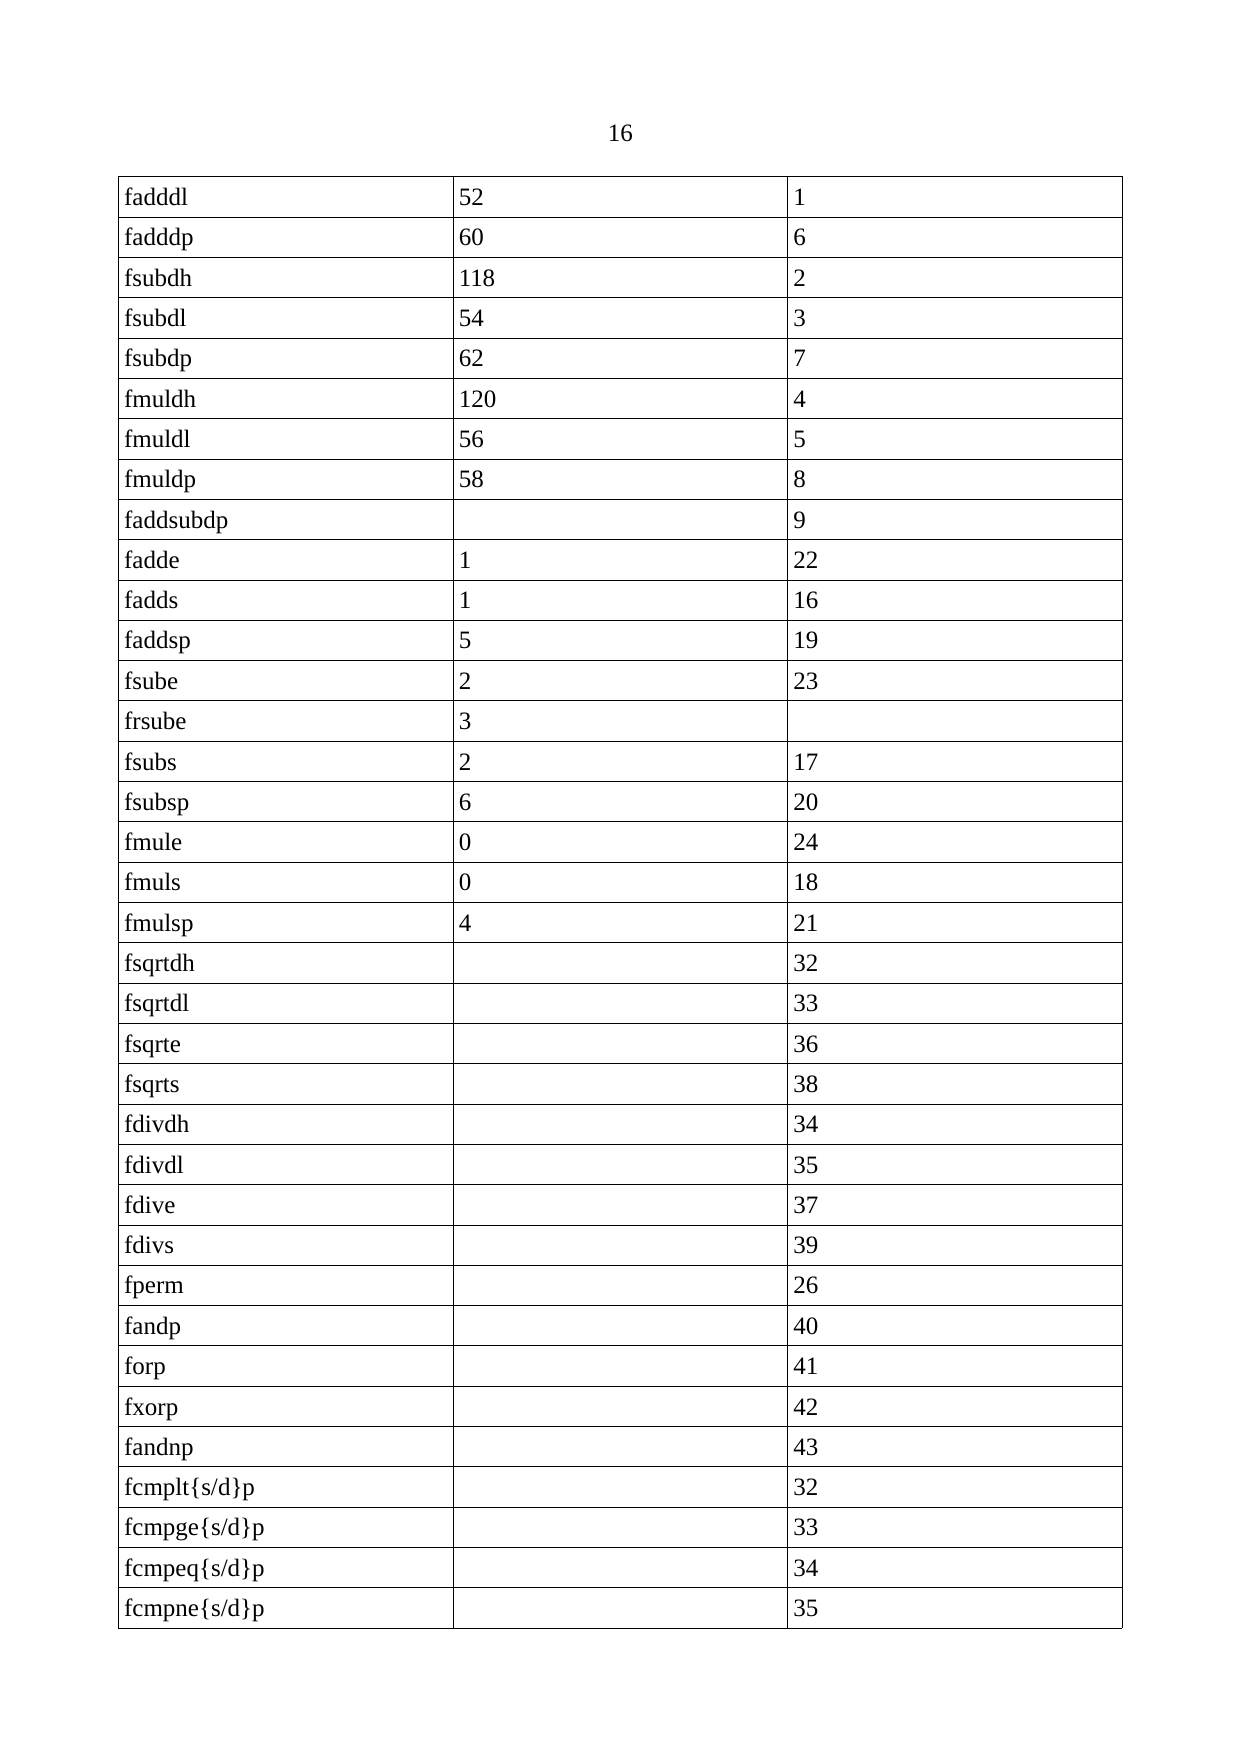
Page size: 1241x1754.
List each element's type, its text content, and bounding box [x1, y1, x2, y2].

table_cell 6 [788, 218, 1122, 257]
table_cell 6 [454, 782, 787, 821]
table_cell fsubdl [119, 298, 453, 338]
table_cell 36 [788, 1024, 1122, 1063]
table_cell 62 [454, 339, 787, 378]
table_cell [454, 1467, 787, 1507]
table_cell 21 [788, 903, 1122, 942]
table_cell 5 [454, 621, 787, 660]
table_cell 34 [788, 1548, 1122, 1587]
table_cell fsubs [119, 742, 453, 781]
table_cell [454, 1346, 787, 1386]
table_cell 0 [454, 822, 787, 862]
table_cell fsqrte [119, 1024, 453, 1063]
table_cell fmuldp [119, 460, 453, 499]
table_cell fmulsp [119, 903, 453, 942]
table_cell 18 [788, 863, 1122, 902]
table_cell [454, 1226, 787, 1265]
table_cell [454, 1024, 787, 1063]
table_cell 42 [788, 1387, 1122, 1426]
table_cell fandnp [119, 1427, 453, 1466]
table_cell 38 [788, 1064, 1122, 1103]
table_cell [454, 1185, 787, 1224]
table_cell fsqrtdl [119, 984, 453, 1023]
table_cell fcmplt{s/d}p [119, 1467, 453, 1507]
table_cell [454, 1387, 787, 1426]
table_cell 3 [454, 701, 787, 741]
table_cell 8 [788, 460, 1122, 499]
table_cell fmuldl [119, 419, 453, 458]
table_cell 35 [788, 1588, 1122, 1628]
table_cell 32 [788, 943, 1122, 983]
table_cell 60 [454, 218, 787, 257]
table_cell [788, 701, 1122, 741]
table_cell fsubdh [119, 258, 453, 297]
table_cell 40 [788, 1306, 1122, 1345]
table_cell fadddp [119, 218, 453, 257]
table_cell [454, 1105, 787, 1144]
table_cell frsube [119, 701, 453, 741]
table_cell fdivdl [119, 1145, 453, 1184]
table_cell [454, 1427, 787, 1466]
table_cell fandp [119, 1306, 453, 1345]
table_cell 2 [454, 742, 787, 781]
table_cell fdive [119, 1185, 453, 1224]
table_cell 39 [788, 1226, 1122, 1265]
table_cell [454, 1145, 787, 1184]
table_cell 1 [454, 581, 787, 620]
table_cell 33 [788, 984, 1122, 1023]
table_cell fmuls [119, 863, 453, 902]
table_cell 58 [454, 460, 787, 499]
table_cell fdivdh [119, 1105, 453, 1144]
table_cell 120 [454, 379, 787, 418]
table_cell 32 [788, 1467, 1122, 1507]
table_cell [454, 1588, 787, 1628]
table_cell fperm [119, 1266, 453, 1305]
table_cell 35 [788, 1145, 1122, 1184]
table_cell fmuldh [119, 379, 453, 418]
table_cell fcmpge{s/d}p [119, 1508, 453, 1547]
table_cell 19 [788, 621, 1122, 660]
table_cell [454, 1508, 787, 1547]
table_cell 7 [788, 339, 1122, 378]
table_cell 34 [788, 1105, 1122, 1144]
table_cell 2 [788, 258, 1122, 297]
table_cell 56 [454, 419, 787, 458]
table_cell fsqrtdh [119, 943, 453, 983]
table_cell [454, 1306, 787, 1345]
table_cell 23 [788, 661, 1122, 700]
table_cell forp [119, 1346, 453, 1386]
table_cell 0 [454, 863, 787, 902]
table_cell 4 [788, 379, 1122, 418]
table_cell 9 [788, 500, 1122, 539]
table_cell faddsubdp [119, 500, 453, 539]
table_cell [454, 1064, 787, 1103]
table_cell [454, 1266, 787, 1305]
table_cell [454, 943, 787, 983]
table_cell 1 [788, 177, 1122, 217]
table_cell fcmpeq{s/d}p [119, 1548, 453, 1587]
table_cell 4 [454, 903, 787, 942]
table_cell 20 [788, 782, 1122, 821]
table_cell 52 [454, 177, 787, 217]
table_cell 2 [454, 661, 787, 700]
table_cell fadde [119, 540, 453, 579]
table_cell fsubsp [119, 782, 453, 821]
table_cell fadddl [119, 177, 453, 217]
table_cell faddsp [119, 621, 453, 660]
table_cell [454, 984, 787, 1023]
table_cell 33 [788, 1508, 1122, 1547]
table_cell fadds [119, 581, 453, 620]
table_cell 17 [788, 742, 1122, 781]
table_cell 1 [454, 540, 787, 579]
table_cell 5 [788, 419, 1122, 458]
table_cell 22 [788, 540, 1122, 579]
table_cell 43 [788, 1427, 1122, 1466]
table_cell 3 [788, 298, 1122, 338]
table_cell 41 [788, 1346, 1122, 1386]
table_cell [454, 1548, 787, 1587]
table_cell fcmpne{s/d}p [119, 1588, 453, 1628]
table_cell fmule [119, 822, 453, 862]
table_cell 26 [788, 1266, 1122, 1305]
table_cell 54 [454, 298, 787, 338]
table_cell fdivs [119, 1226, 453, 1265]
table_cell fxorp [119, 1387, 453, 1426]
table_cell 24 [788, 822, 1122, 862]
table_cell fsube [119, 661, 453, 700]
table_cell 118 [454, 258, 787, 297]
table_cell fsqrts [119, 1064, 453, 1103]
table_cell 16 [788, 581, 1122, 620]
table_cell [454, 500, 787, 539]
table_cell fsubdp [119, 339, 453, 378]
table_cell 37 [788, 1185, 1122, 1224]
